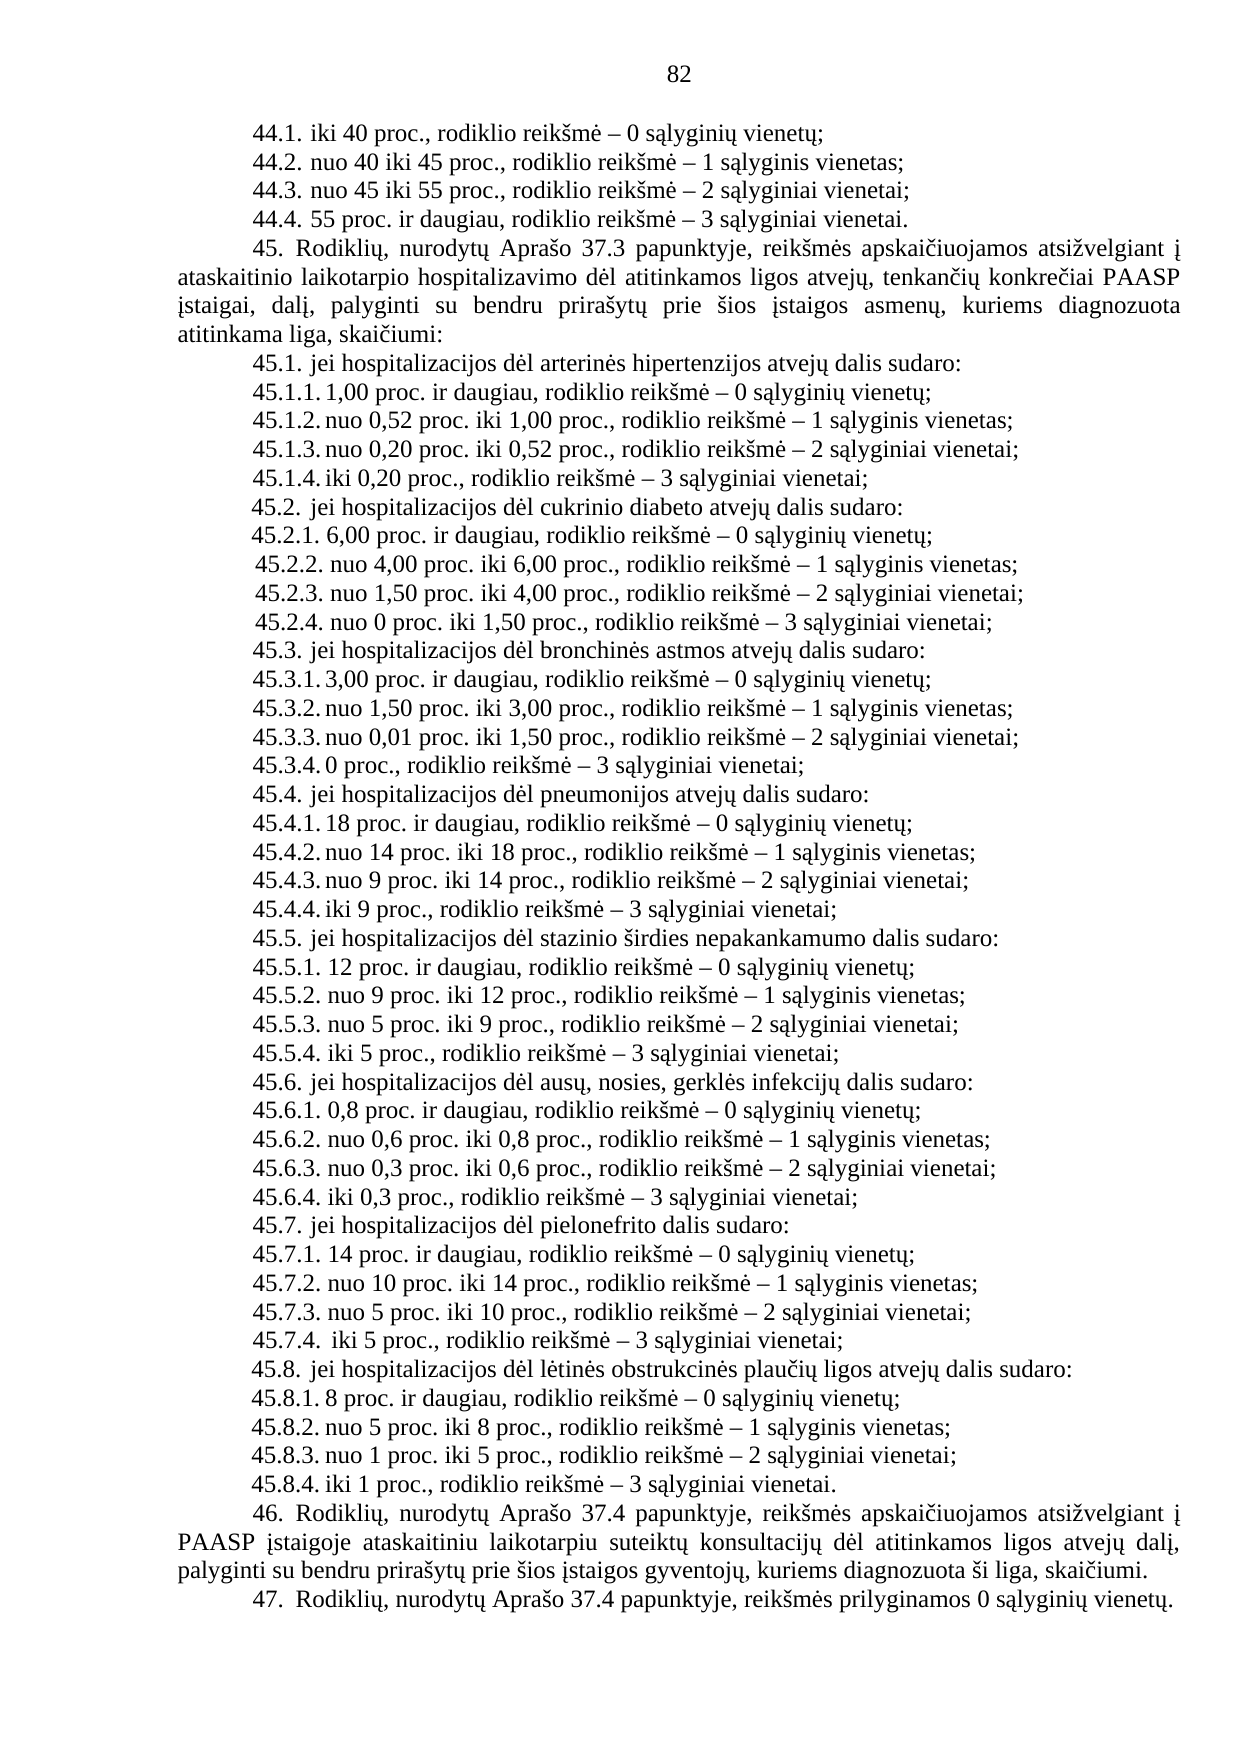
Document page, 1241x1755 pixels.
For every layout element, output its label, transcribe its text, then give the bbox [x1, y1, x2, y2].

text 45.8.2. nuo 5 proc. iki 8 proc., rodiklio reikšmė – 1 sąlyginis vienetas; [251, 1412, 1181, 1441]
text 45.8. jei hospitalizacijos dėl lėtinės obstrukcinės plaučių ligos atvejų dalis sudaro: [251, 1354, 1181, 1383]
text 45.7.3. nuo 5 proc. iki 10 proc., rodiklio reikšmė – 2 sąlyginiai vienetai; [177, 1297, 1181, 1326]
text 45. Rodiklių, nurodytų Aprašo 37.3 papunktyje, reikšmės apskaičiuojamos atsižvelgiant į ataskaitinio laikotarpio hospitalizavimo dėl atitinkamos ligos atvejų, tenkančių konkrečiai PAASP įstaigai, dalį, palyginti su bendru prirašytų prie šios įstaigos asmenų, kuriems diagnozuota atitinkama liga, skaičiumi: [177, 233, 1181, 348]
text 45.6.2. nuo 0,6 proc. iki 0,8 proc., rodiklio reikšmė – 1 sąlyginis vienetas; [177, 1124, 1181, 1153]
text 45.5.4. iki 5 proc., rodiklio reikšmė – 3 sąlyginiai vienetai; [177, 1038, 1181, 1067]
text 45.2.4. nuo 0 proc. iki 1,50 proc., rodiklio reikšmė – 3 sąlyginiai vienetai; [177, 607, 1181, 636]
text 44.4. 55 proc. ir daugiau, rodiklio reikšmė – 3 sąlyginiai vienetai. [177, 204, 1181, 233]
text 45.2. jei hospitalizacijos dėl cukrinio diabeto atvejų dalis sudaro: [251, 492, 1181, 521]
text 44.1. iki 40 proc., rodiklio reikšmė – 0 sąlyginių vienetų; [177, 118, 1181, 147]
text 45.5. jei hospitalizacijos dėl stazinio širdies nepakankamumo dalis sudaro: [177, 923, 1181, 952]
text 45.8.3. nuo 1 proc. iki 5 proc., rodiklio reikšmė – 2 sąlyginiai vienetai; [251, 1441, 1181, 1469]
text 45.4.2. nuo 14 proc. iki 18 proc., rodiklio reikšmė – 1 sąlyginis vienetas; [177, 837, 1181, 866]
text 45.4.1. 18 proc. ir daugiau, rodiklio reikšmė – 0 sąlyginių vienetų; [177, 808, 1181, 837]
text 45.7.4. iki 5 proc., rodiklio reikšmė – 3 sąlyginiai vienetai; [177, 1326, 1181, 1354]
text 45.8.1. 8 proc. ir daugiau, rodiklio reikšmė – 0 sąlyginių vienetų; [251, 1383, 1181, 1412]
text 45.3.1. 3,00 proc. ir daugiau, rodiklio reikšmė – 0 sąlyginių vienetų; [177, 664, 1181, 693]
text 45.8.4. iki 1 proc., rodiklio reikšmė – 3 sąlyginiai vienetai. [251, 1469, 1181, 1498]
text 45.1.2. nuo 0,52 proc. iki 1,00 proc., rodiklio reikšmė – 1 sąlyginis vienetas; [177, 406, 1181, 434]
text 45.7. jei hospitalizacijos dėl pielonefrito dalis sudaro: [177, 1211, 1181, 1239]
text 45.3.4. 0 proc., rodiklio reikšmė – 3 sąlyginiai vienetai; [177, 751, 1181, 779]
text 46. Rodiklių, nurodytų Aprašo 37.4 papunktyje, reikšmės apskaičiuojamos atsižvelgiant į PAASP įstaigoje ataskaitiniu laikotarpiu suteiktų konsultacijų dėl atitinkamos ligos atvejų dalį, palyginti su bendru prirašytų prie šios įstaigos gyventojų, kuriems diagnozuota ši liga, skaičiumi. [177, 1498, 1181, 1584]
text 45.2.2. nuo 4,00 proc. iki 6,00 proc., rodiklio reikšmė – 1 sąlyginis vienetas; [177, 549, 1181, 578]
text 45.3.3. nuo 0,01 proc. iki 1,50 proc., rodiklio reikšmė – 2 sąlyginiai vienetai; [177, 722, 1181, 751]
text 45.4. jei hospitalizacijos dėl pneumonijos atvejų dalis sudaro: [177, 779, 1181, 808]
text 45.1.4. iki 0,20 proc., rodiklio reikšmė – 3 sąlyginiai vienetai; [177, 463, 1181, 492]
text 45.4.3. nuo 9 proc. iki 14 proc., rodiklio reikšmė – 2 sąlyginiai vienetai; [177, 866, 1181, 894]
text 45.2.3. nuo 1,50 proc. iki 4,00 proc., rodiklio reikšmė – 2 sąlyginiai vienetai; [177, 578, 1181, 607]
text 45.3. jei hospitalizacijos dėl bronchinės astmos atvejų dalis sudaro: [177, 636, 1181, 664]
text 45.1. jei hospitalizacijos dėl arterinės hipertenzijos atvejų dalis sudaro: [177, 348, 1181, 377]
text 45.5.3. nuo 5 proc. iki 9 proc., rodiklio reikšmė – 2 sąlyginiai vienetai; [177, 1009, 1181, 1038]
text 45.5.2. nuo 9 proc. iki 12 proc., rodiklio reikšmė – 1 sąlyginis vienetas; [177, 981, 1181, 1009]
text 47. Rodiklių, nurodytų Aprašo 37.4 papunktyje, reikšmės prilyginamos 0 sąlyginių vienetų. [177, 1584, 1181, 1613]
text 44.2. nuo 40 iki 45 proc., rodiklio reikšmė – 1 sąlyginis vienetas; [177, 147, 1181, 176]
text 45.2.1. 6,00 proc. ir daugiau, rodiklio reikšmė – 0 sąlyginių vienetų; [251, 521, 1181, 549]
text 45.3.2. nuo 1,50 proc. iki 3,00 proc., rodiklio reikšmė – 1 sąlyginis vienetas; [177, 693, 1181, 722]
text 45.7.2. nuo 10 proc. iki 14 proc., rodiklio reikšmė – 1 sąlyginis vienetas; [177, 1268, 1181, 1297]
text 45.6.1. 0,8 proc. ir daugiau, rodiklio reikšmė – 0 sąlyginių vienetų; [177, 1096, 1181, 1124]
text 45.6. jei hospitalizacijos dėl ausų, nosies, gerklės infekcijų dalis sudaro: [177, 1067, 1181, 1096]
text 44.3. nuo 45 iki 55 proc., rodiklio reikšmė – 2 sąlyginiai vienetai; [177, 176, 1181, 204]
text 45.5.1. 12 proc. ir daugiau, rodiklio reikšmė – 0 sąlyginių vienetų; [177, 952, 1181, 981]
text 45.4.4. iki 9 proc., rodiklio reikšmė – 3 sąlyginiai vienetai; [177, 894, 1181, 923]
text 45.1.3. nuo 0,20 proc. iki 0,52 proc., rodiklio reikšmė – 2 sąlyginiai vienetai; [177, 434, 1181, 463]
text 45.6.3. nuo 0,3 proc. iki 0,6 proc., rodiklio reikšmė – 2 sąlyginiai vienetai; [177, 1153, 1181, 1182]
text 45.6.4. iki 0,3 proc., rodiklio reikšmė – 3 sąlyginiai vienetai; [177, 1182, 1181, 1211]
text 45.1.1. 1,00 proc. ir daugiau, rodiklio reikšmė – 0 sąlyginių vienetų; [177, 377, 1181, 406]
text 45.7.1. 14 proc. ir daugiau, rodiklio reikšmė – 0 sąlyginių vienetų; [177, 1239, 1181, 1268]
